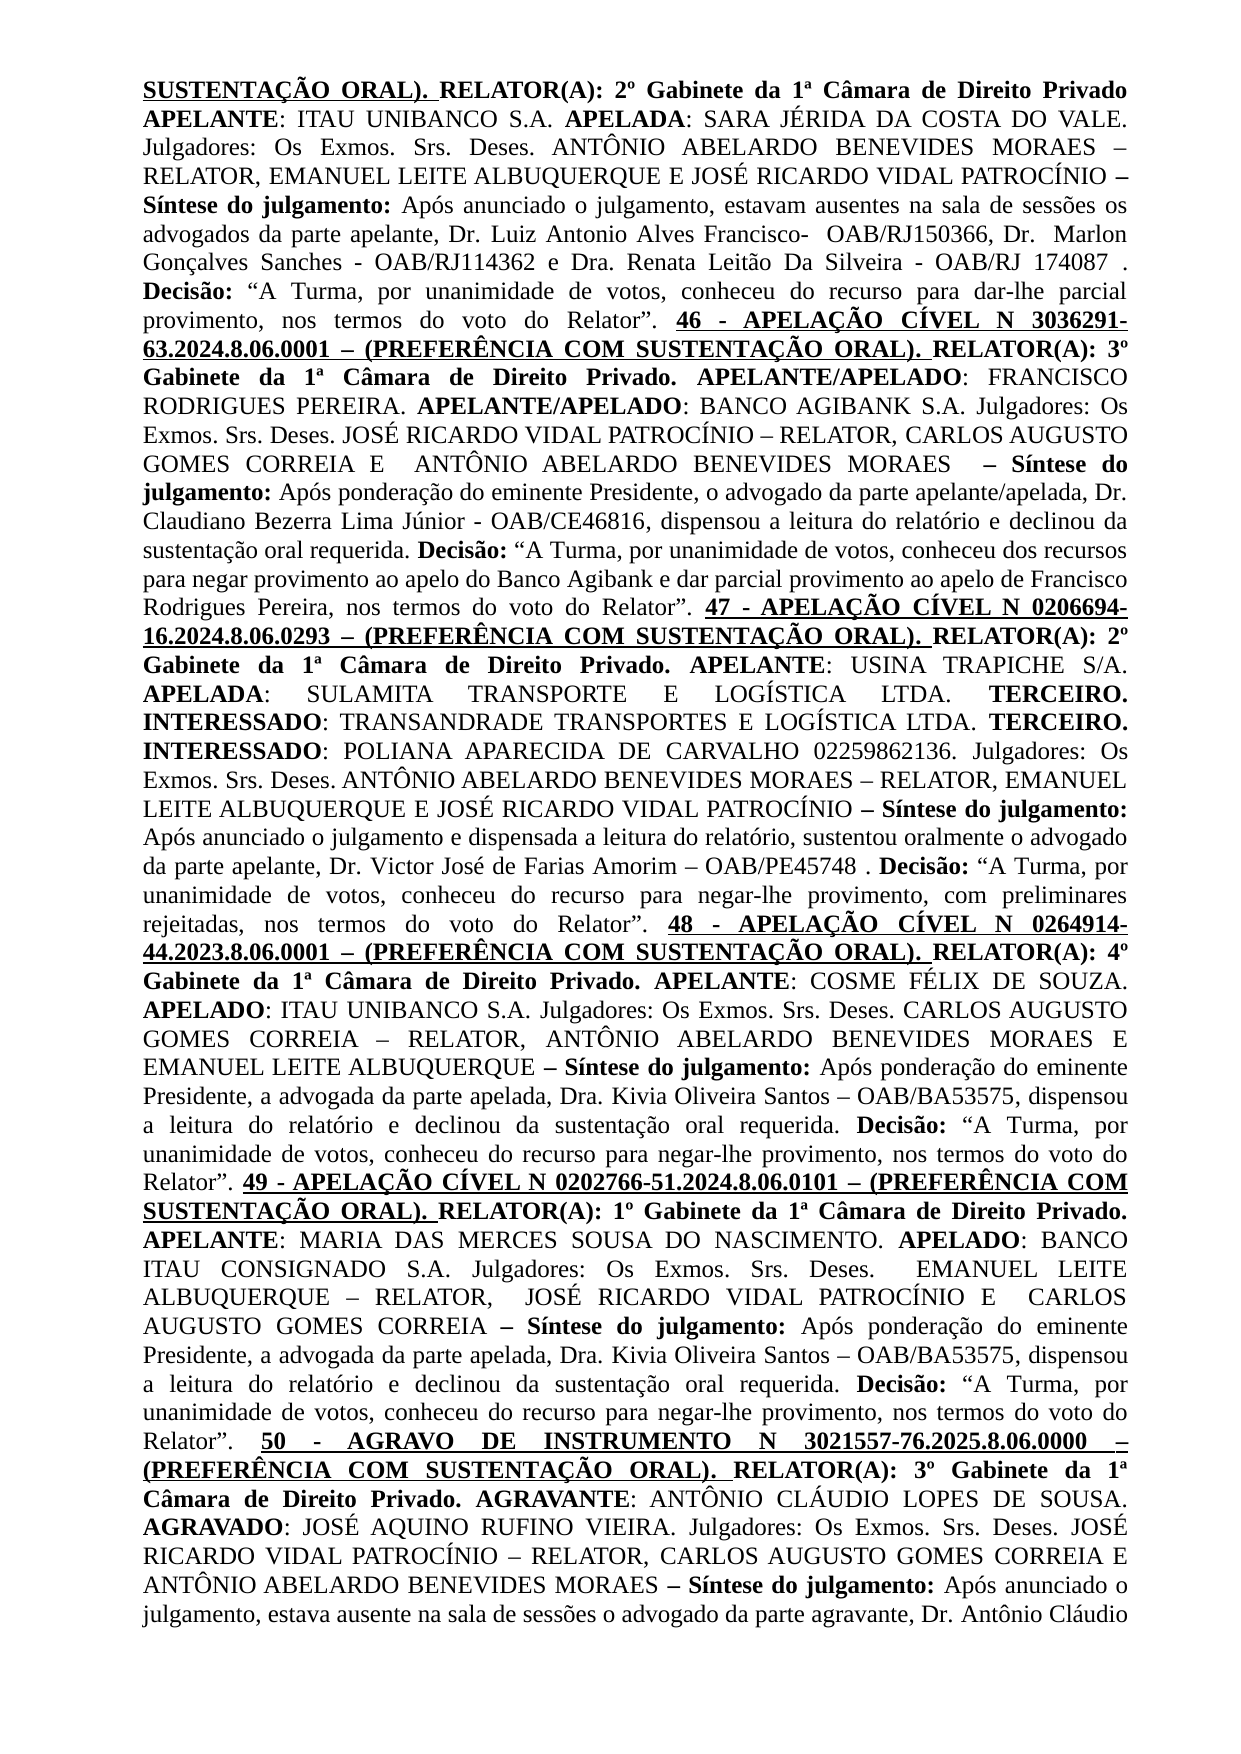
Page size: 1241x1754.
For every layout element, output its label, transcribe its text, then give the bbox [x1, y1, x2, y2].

text SUSTENTAÇÃO ORAL). RELATOR(A): 2º Gabinete da 1ª Câmara de Direito Privado APELANTE: ITAU UNIBANCO S.A. APELADA: SARA JÉRIDA DA COSTA DO VALE. Julgadores: Os Exmos. Srs. Deses. ANTÔNIO ABELARDO BENEVIDES MORAES – RELATOR, EMANUEL LEITE ALBUQUERQUE E JOSÉ RICARDO VIDAL PATROCÍNIO – Síntese do julgamento: Após anunciado o julgamento, estavam ausentes na sala de sessões os advogados da parte apelante, Dr. Luiz Antonio Alves Francisco- OAB/RJ150366, Dr. Marlon Gonçalves Sanches - OAB/RJ114362 e Dra. Renata Leitão Da Silveira - OAB/RJ 174087 . Decisão: “A Turma, por unanimidade de votos, conheceu do recurso para dar-lhe parcial provimento, nos termos do voto do Relator”. 46 - APELAÇÃO CÍVEL N 3036291-63.2024.8.06.0001 – (PREFERÊNCIA COM SUSTENTAÇÃO ORAL). RELATOR(A): 3º Gabinete da 1ª Câmara de Direito Privado. APELANTE/APELADO: FRANCISCO RODRIGUES PEREIRA. APELANTE/APELADO: BANCO AGIBANK S.A. Julgadores: Os Exmos. Srs. Deses. JOSÉ RICARDO VIDAL PATROCÍNIO – RELATOR, CARLOS AUGUSTO GOMES CORREIA E ANTÔNIO ABELARDO BENEVIDES MORAES – Síntese do julgamento: Após ponderação do eminente Presidente, o advogado da parte apelante/apelada, Dr. Claudiano Bezerra Lima Júnior - OAB/CE46816, dispensou a leitura do relatório e declinou da sustentação oral requerida. Decisão: “A Turma, por unanimidade de votos, conheceu dos recursos para negar provimento ao apelo do Banco Agibank e dar parcial provimento ao apelo de Francisco Rodrigues Pereira, nos termos do voto do Relator”. 47 - APELAÇÃO CÍVEL N 0206694-16.2024.8.06.0293 – (PREFERÊNCIA COM SUSTENTAÇÃO ORAL). RELATOR(A): 2º Gabinete da 1ª Câmara de Direito Privado. APELANTE: USINA TRAPICHE S/A. APELADA: SULAMITA TRANSPORTE E LOGÍSTICA LTDA. TERCEIRO. INTERESSADO: TRANSANDRADE TRANSPORTES E LOGÍSTICA LTDA. TERCEIRO. INTERESSADO: POLIANA APARECIDA DE CARVALHO 02259862136. Julgadores: Os Exmos. Srs. Deses. ANTÔNIO ABELARDO BENEVIDES MORAES – RELATOR, EMANUEL LEITE ALBUQUERQUE E JOSÉ RICARDO VIDAL PATROCÍNIO – Síntese do julgamento: Após anunciado o julgamento e dispensada a leitura do relatório, sustentou oralmente o advogado da parte apelante, Dr. Victor José de Farias Amorim – OAB/PE45748 . Decisão: “A Turma, por unanimidade de votos, conheceu do recurso para negar-lhe provimento, com preliminares rejeitadas, nos termos do voto do Relator”. 48 - APELAÇÃO CÍVEL N 0264914-44.2023.8.06.0001 – (PREFERÊNCIA COM SUSTENTAÇÃO ORAL). RELATOR(A): 4º Gabinete da 1ª Câmara de Direito Privado. APELANTE: COSME FÉLIX DE SOUZA. APELADO: ITAU UNIBANCO S.A. Julgadores: Os Exmos. Srs. Deses. CARLOS AUGUSTO GOMES CORREIA – RELATOR, ANTÔNIO ABELARDO BENEVIDES MORAES E EMANUEL LEITE ALBUQUERQUE – Síntese do julgamento: Após ponderação do eminente Presidente, a advogada da parte apelada, Dra. Kivia Oliveira Santos – OAB/BA53575, dispensou a leitura do relatório e declinou da sustentação oral requerida. Decisão: “A Turma, por unanimidade de votos, conheceu do recurso para negar-lhe provimento, nos termos do voto do Relator”. 49 - APELAÇÃO CÍVEL N 0202766-51.2024.8.06.0101 – (PREFERÊNCIA COM SUSTENTAÇÃO ORAL). RELATOR(A): 1º Gabinete da 1ª Câmara de Direito Privado. APELANTE: MARIA DAS MERCES SOUSA DO NASCIMENTO. APELADO: BANCO ITAU CONSIGNADO S.A. Julgadores: Os Exmos. Srs. Deses. EMANUEL LEITE ALBUQUERQUE – RELATOR, JOSÉ RICARDO VIDAL PATROCÍNIO E CARLOS AUGUSTO GOMES CORREIA – Síntese do julgamento: Após ponderação do eminente Presidente, a advogada da parte apelada, Dra. Kivia Oliveira Santos – OAB/BA53575, dispensou a leitura do relatório e declinou da sustentação oral requerida. Decisão: “A Turma, por unanimidade de votos, conheceu do recurso para negar-lhe provimento, nos termos do voto do Relator”. 50 - AGRAVO DE INSTRUMENTO N 3021557-76.2025.8.06.0000 – (PREFERÊNCIA COM SUSTENTAÇÃO ORAL). RELATOR(A): 3º Gabinete da 1ª Câmara de Direito Privado. AGRAVANTE: ANTÔNIO CLÁUDIO LOPES DE SOUSA. AGRAVADO: JOSÉ AQUINO RUFINO VIEIRA. Julgadores: Os Exmos. Srs. Deses. JOSÉ RICARDO VIDAL PATROCÍNIO – RELATOR, CARLOS AUGUSTO GOMES CORREIA E ANTÔNIO ABELARDO BENEVIDES MORAES – Síntese do julgamento: Após anunciado o julgamento, estava ausente na sala de sessões o advogado da parte agravante, Dr. Antônio Cláudio [143, 75, 1128, 1627]
